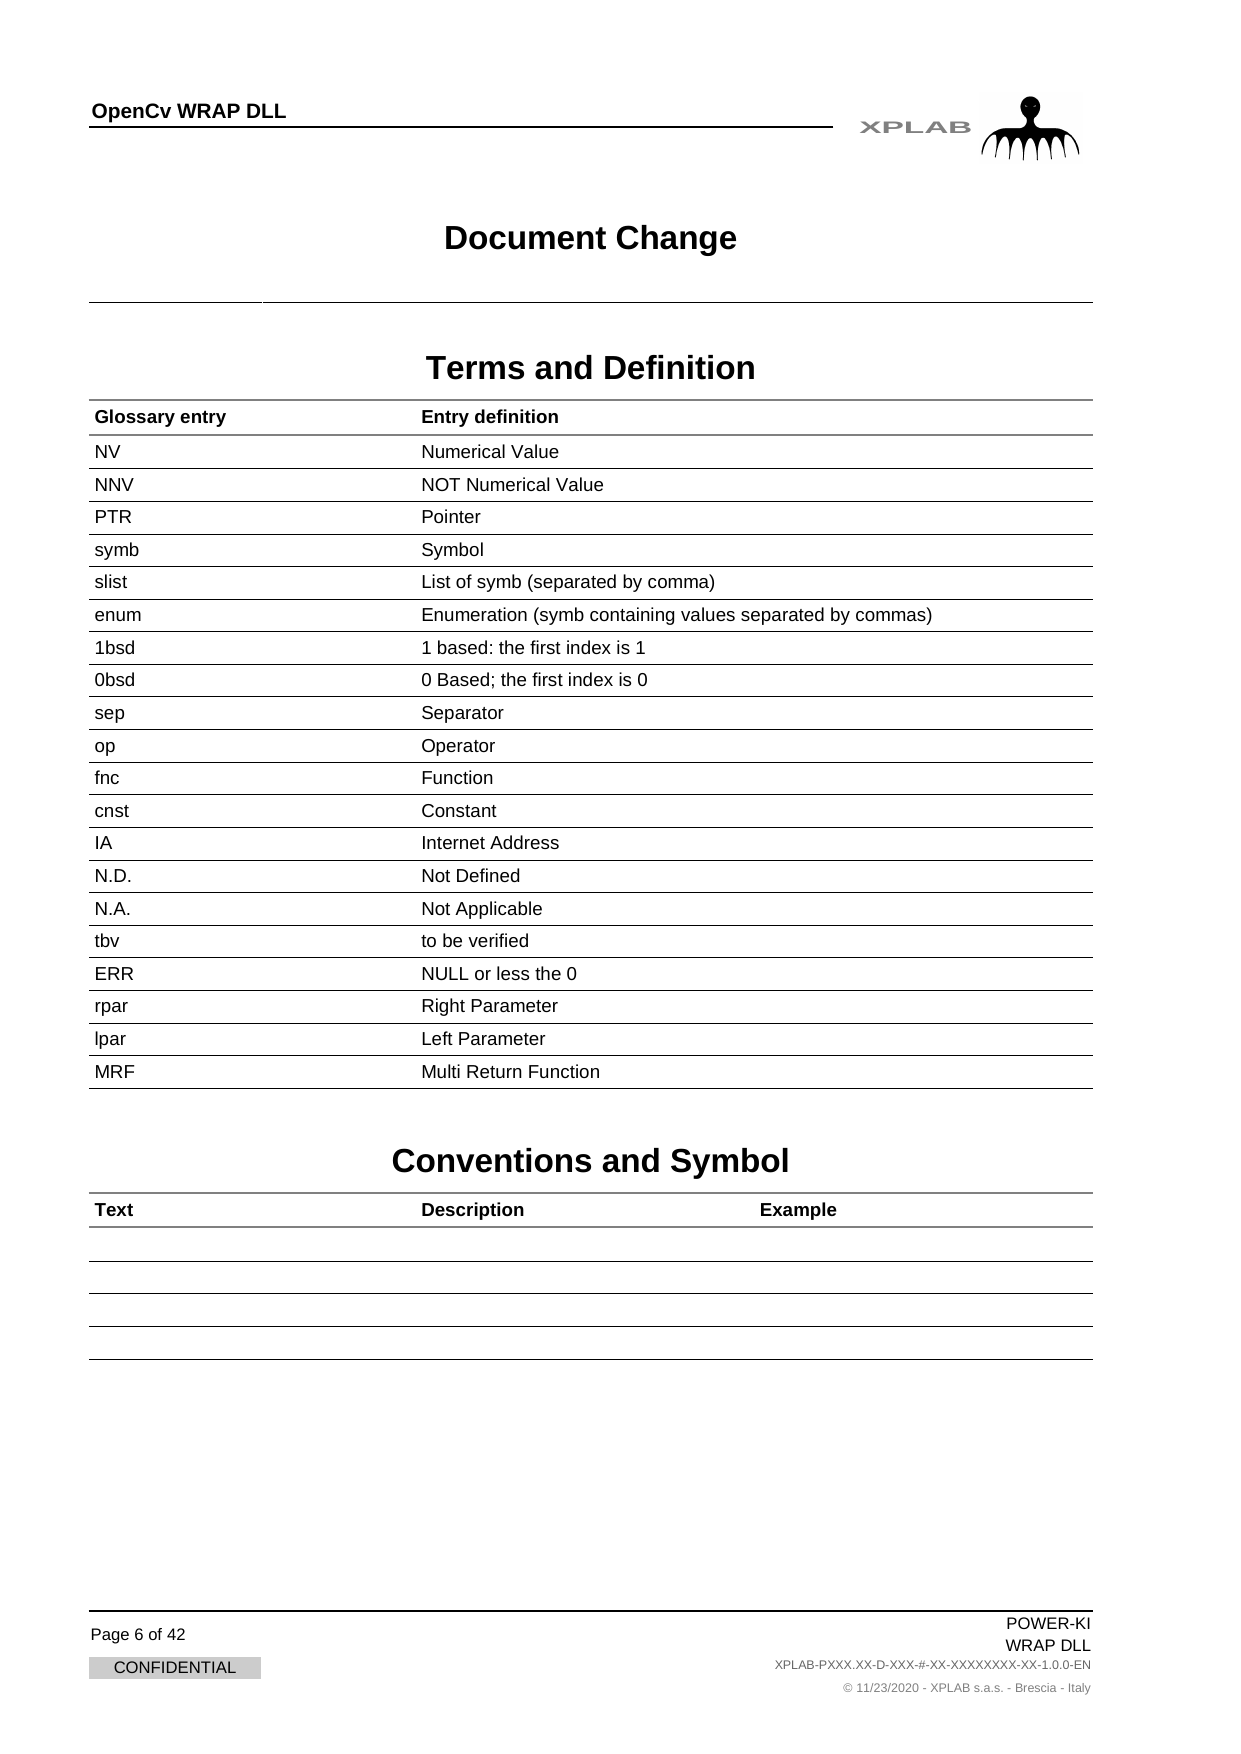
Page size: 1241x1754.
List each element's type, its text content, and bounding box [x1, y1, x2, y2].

table_header Example [754, 1194, 1093, 1226]
table_cell N.D. [89, 861, 415, 892]
table_header Text [89, 1194, 415, 1226]
table_cell Constant [415, 795, 1093, 827]
table_header Glossary entry [89, 401, 415, 434]
table_cell [89, 1262, 415, 1293]
table_cell symb [89, 535, 415, 566]
table_cell [754, 1294, 1093, 1326]
picture [978, 92, 1083, 164]
table_cell PTR [89, 502, 415, 534]
table_cell [415, 1228, 754, 1261]
table_cell ERR [89, 958, 415, 990]
table_cell Separator [415, 697, 1093, 729]
table_cell [415, 1327, 1093, 1359]
table_cell cnst [89, 795, 415, 827]
table_cell 1bsd [89, 632, 415, 664]
table_cell IA [89, 828, 415, 860]
table_cell [415, 1262, 754, 1293]
table_header Description [415, 1194, 754, 1226]
table_cell List of symb (separated by comma) [415, 567, 1093, 599]
table_cell Multi Return Function [415, 1056, 1093, 1088]
table_cell 0bsd [89, 665, 415, 696]
table_cell 1 based: the first index is 1 [415, 632, 1093, 664]
table_cell Enumeration (symb containing values separated by commas) [415, 600, 1093, 631]
table_header [263, 269, 1093, 302]
table_cell [89, 1228, 415, 1261]
table_cell [89, 1294, 415, 1326]
table_cell [754, 1262, 1093, 1293]
table_cell Function [415, 763, 1093, 794]
table_cell Numerical Value [415, 436, 1093, 468]
table_cell Pointer [415, 502, 1093, 534]
table_cell op [89, 730, 415, 762]
table_cell [754, 1228, 1093, 1261]
table_cell 0 Based; the first index is 0 [415, 665, 1093, 696]
table_header [89, 269, 262, 302]
text Document Change [88, 220, 1093, 257]
table_cell MRF [89, 1056, 415, 1088]
table_cell [415, 1294, 754, 1326]
table_cell tbv [89, 926, 415, 957]
table_cell slist [89, 567, 415, 599]
table_cell to be verified [415, 926, 1093, 957]
table_cell Left Parameter [415, 1024, 1093, 1055]
table_header Entry definition [415, 401, 1093, 434]
table_cell [89, 1327, 415, 1359]
table_cell Symbol [415, 535, 1093, 566]
text Conventions and Symbol [88, 1142, 1093, 1179]
text Terms and Definition [88, 350, 1093, 387]
table_cell NULL or less the 0 [415, 958, 1093, 990]
table_cell Operator [415, 730, 1093, 762]
table_cell lpar [89, 1024, 415, 1055]
table_cell Not Defined [415, 861, 1093, 892]
table_cell Not Applicable [415, 893, 1093, 925]
table_cell NOT Numerical Value [415, 469, 1093, 501]
table_cell N.A. [89, 893, 415, 925]
table_cell NNV [89, 469, 415, 501]
table_cell rpar [89, 991, 415, 1023]
table_cell enum [89, 600, 415, 631]
table_cell Internet Address [415, 828, 1093, 860]
table_cell Right Parameter [415, 991, 1093, 1023]
table_cell sep [89, 697, 415, 729]
table_cell fnc [89, 763, 415, 794]
table_cell NV [89, 436, 415, 468]
